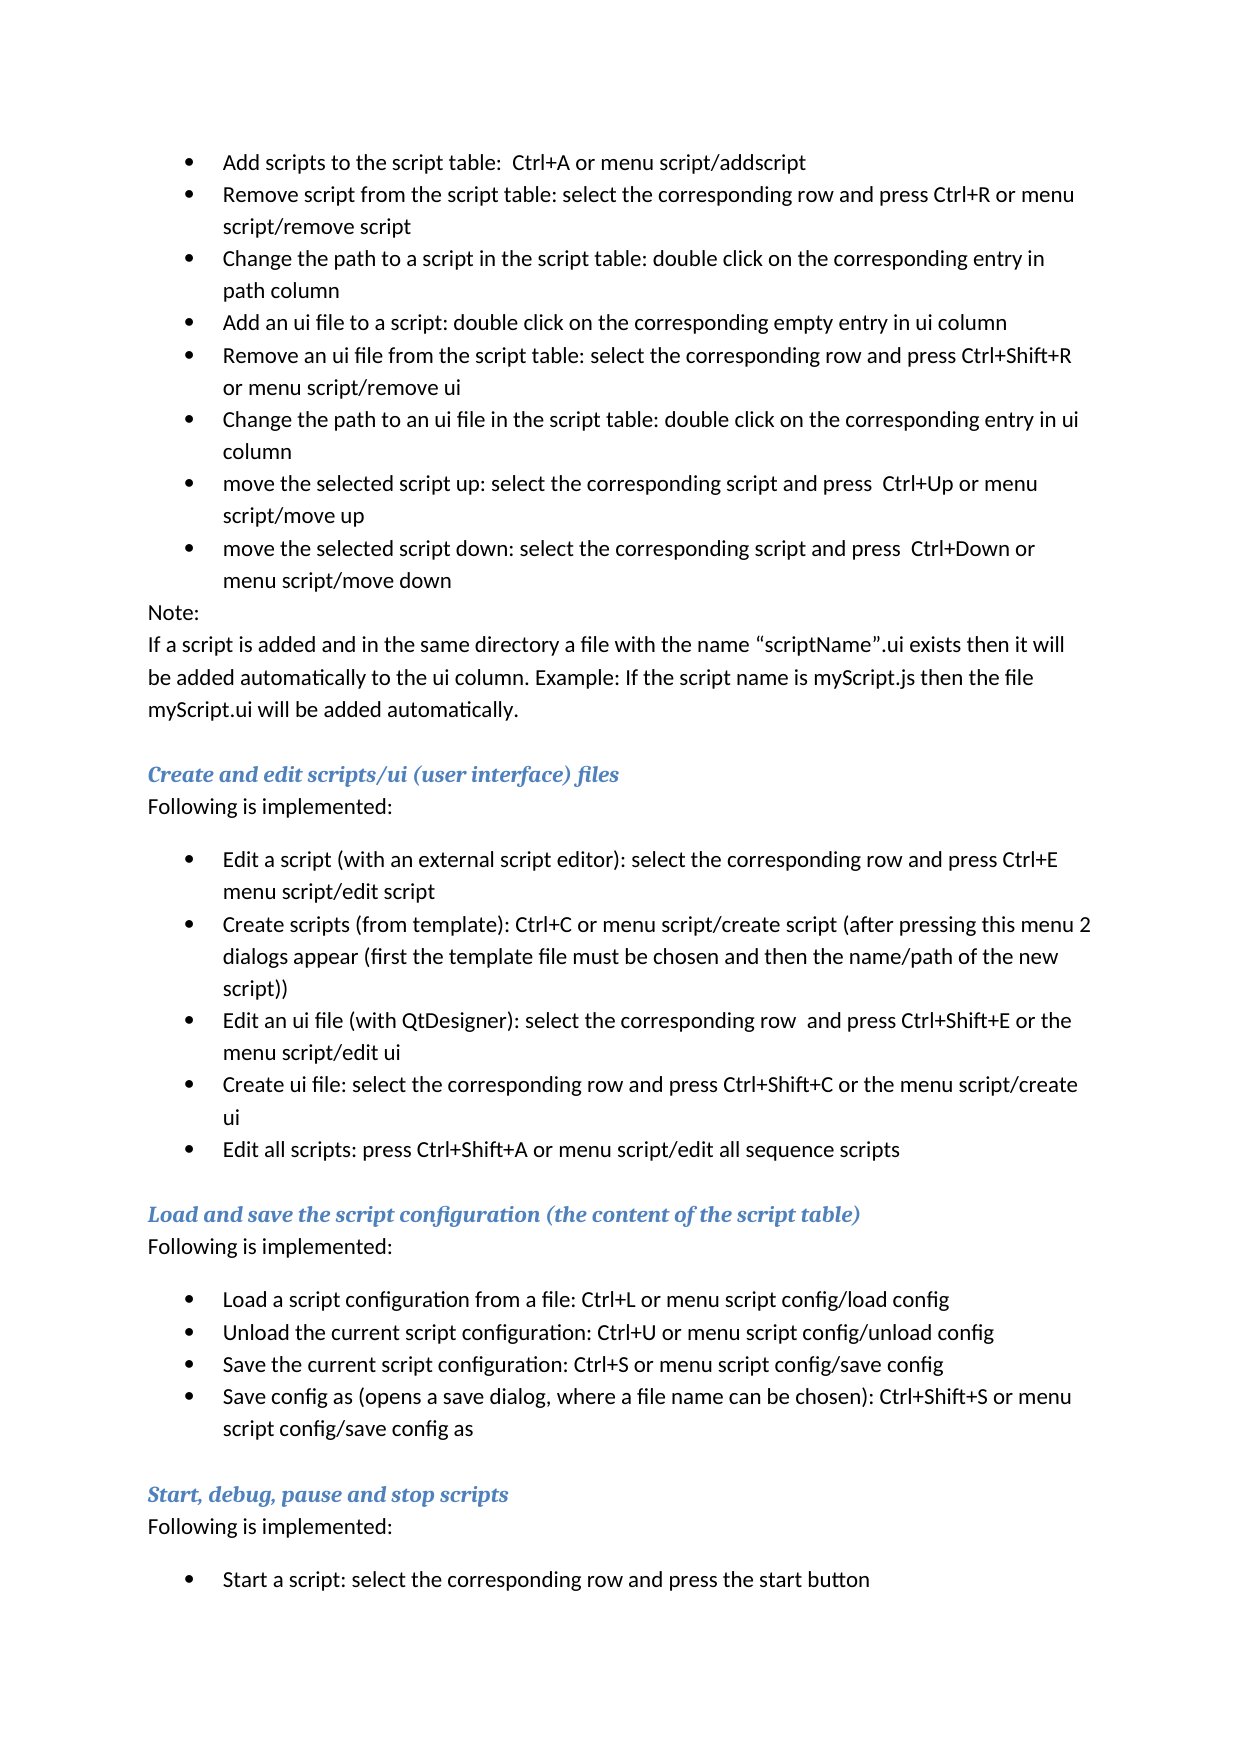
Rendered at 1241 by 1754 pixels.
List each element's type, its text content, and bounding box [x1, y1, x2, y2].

list Remove an ui file from the script table: select the corresponding row and press Ctrl+Shift+R or menu script/remove ui [185, 341, 1093, 401]
text Following is implemented: [148, 1512, 1093, 1540]
list Save config as (opens a save dialog, where a file name can be chosen): Ctrl+Shift+S or menu script config/save config as [185, 1382, 1093, 1442]
list Edit all scripts: press Ctrl+Shift+A or menu script/edit all sequence scripts [185, 1135, 1093, 1163]
list Create ui file: select the corresponding row and press Ctrl+Shift+C or the menu script/create ui [185, 1071, 1093, 1131]
list move the selected script up: select the corresponding script and press Ctrl+Up or menu script/move up [185, 469, 1093, 530]
list Start a script: select the corresponding row and press the start button [185, 1565, 1093, 1593]
list Add an ui file to a script: double click on the corresponding empty entry in ui column [185, 308, 1093, 337]
list Edit an ui file (with QtDesigner): select the corresponding row and press Ctrl+Shift+E or the menu script/edit ui [185, 1006, 1093, 1066]
list Note: [148, 598, 1093, 626]
list Unload the current script configuration: Ctrl+U or menu script config/unload config [185, 1318, 1093, 1346]
list Create scripts (from template): Ctrl+C or menu script/create script (after pressing this menu 2 dialogs appear (first the template file must be chosen and then the name/path of the new script)) [185, 910, 1093, 1002]
list Add scripts to the script table: Ctrl+A or menu script/addscript [185, 148, 1093, 176]
list Change the path to a script in the script table: double click on the corresponding entry in path column [185, 244, 1093, 304]
list Load a script configuration from a file: Ctrl+L or menu script config/load config [185, 1286, 1093, 1313]
text Following is implemented: [148, 1232, 1093, 1261]
text Following is implemented: [148, 792, 1093, 820]
subtitle Load and save the script configuration (the content of the script table) [148, 1202, 1093, 1229]
list Edit a script (with an external script editor): select the corresponding row and press Ctrl+E menu script/edit script [185, 845, 1093, 906]
list Remove script from the script table: select the corresponding row and press Ctrl+R or menu script/remove script [185, 180, 1093, 240]
list move the selected script down: select the corresponding script and press Ctrl+Down or menu script/move down [185, 534, 1093, 594]
list Save the current script configuration: Ctrl+S or menu script config/save config [185, 1350, 1093, 1378]
subtitle Create and edit scripts/ui (user interface) files [148, 762, 1093, 788]
list Change the path to an ui file in the script table: double click on the corresponding entry in ui column [185, 405, 1093, 465]
subtitle Start, debug, pause and stop scripts [148, 1482, 1093, 1508]
list If a script is added and in the same directory a file with the name “scriptName”.ui exists then it will be added automatically to the ui column. Example: If the script name is myScript.js then the file myScript.ui will be added automatically. [148, 630, 1093, 723]
